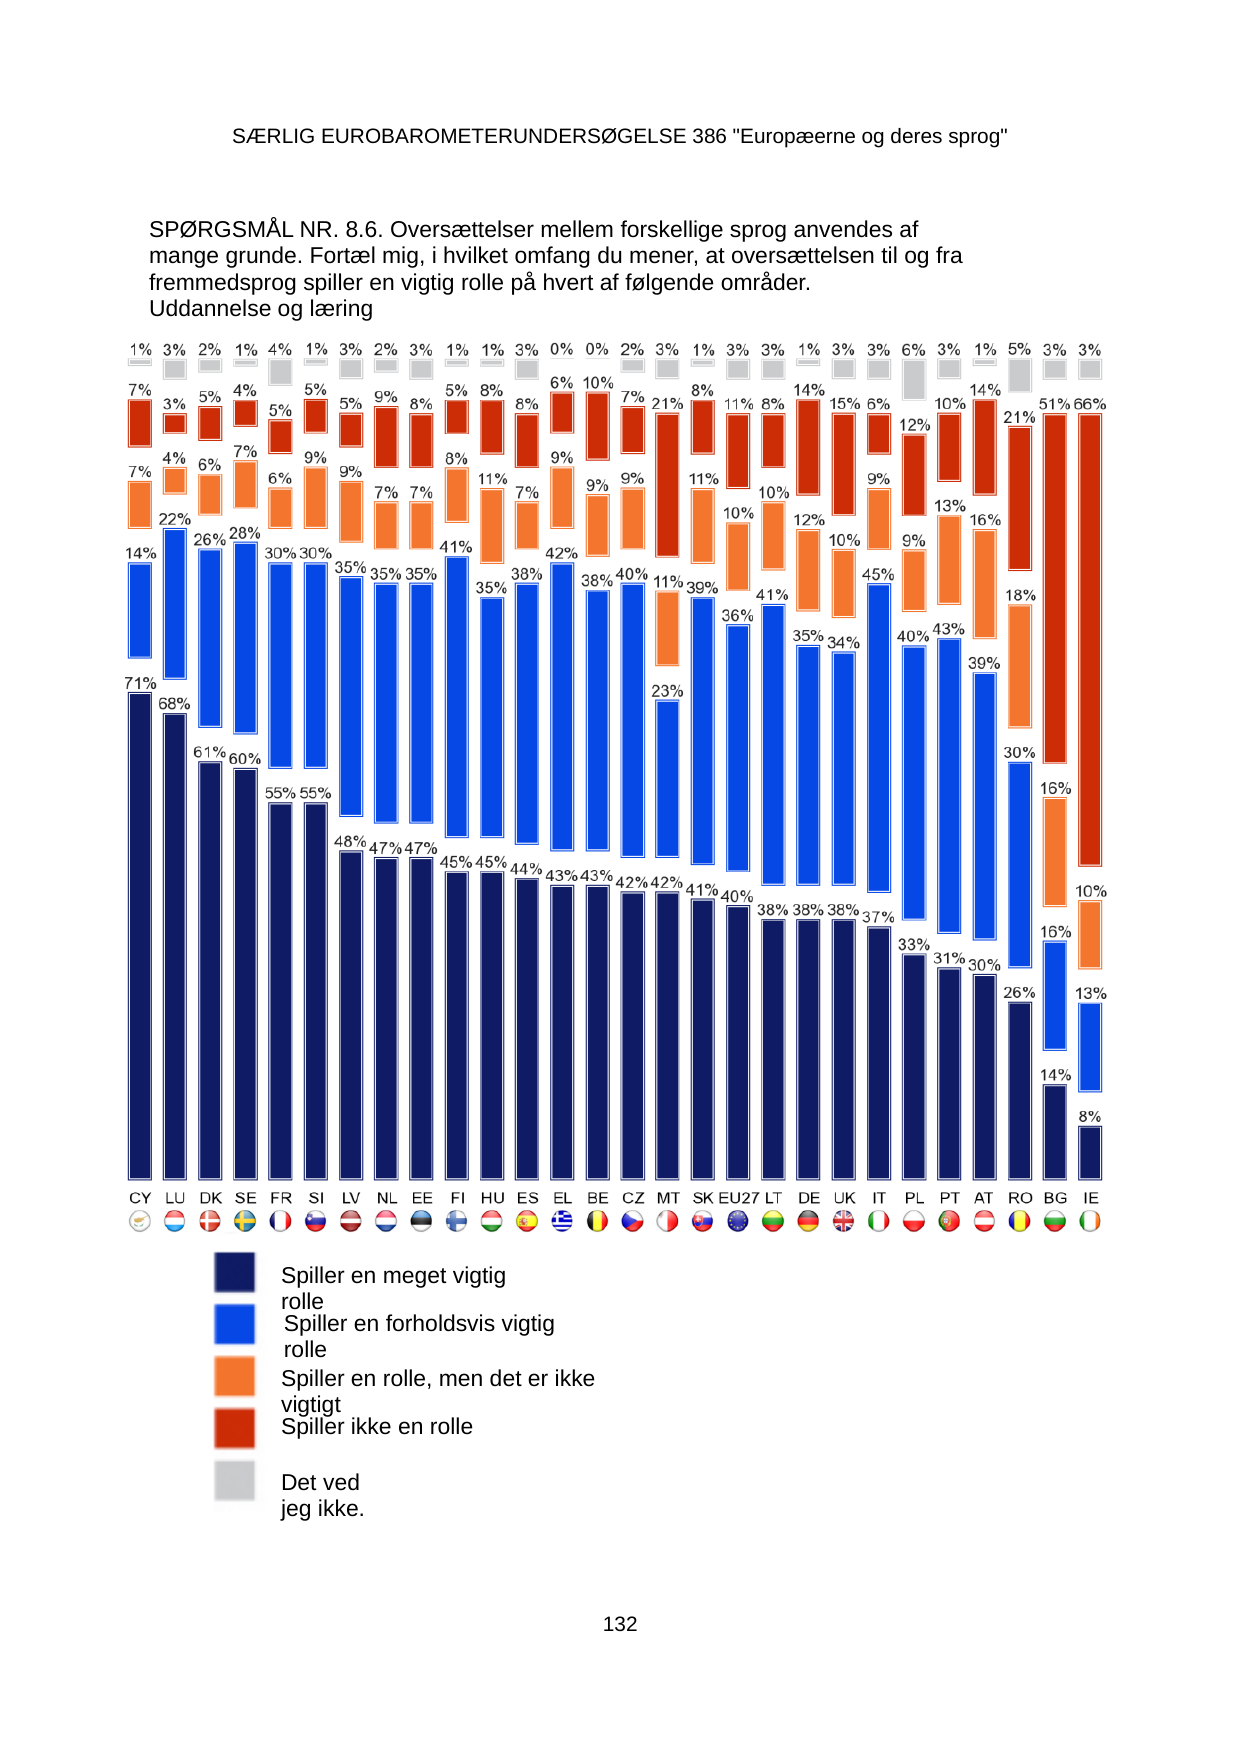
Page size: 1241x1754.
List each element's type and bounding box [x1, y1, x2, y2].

picture [118, 334, 1124, 1516]
